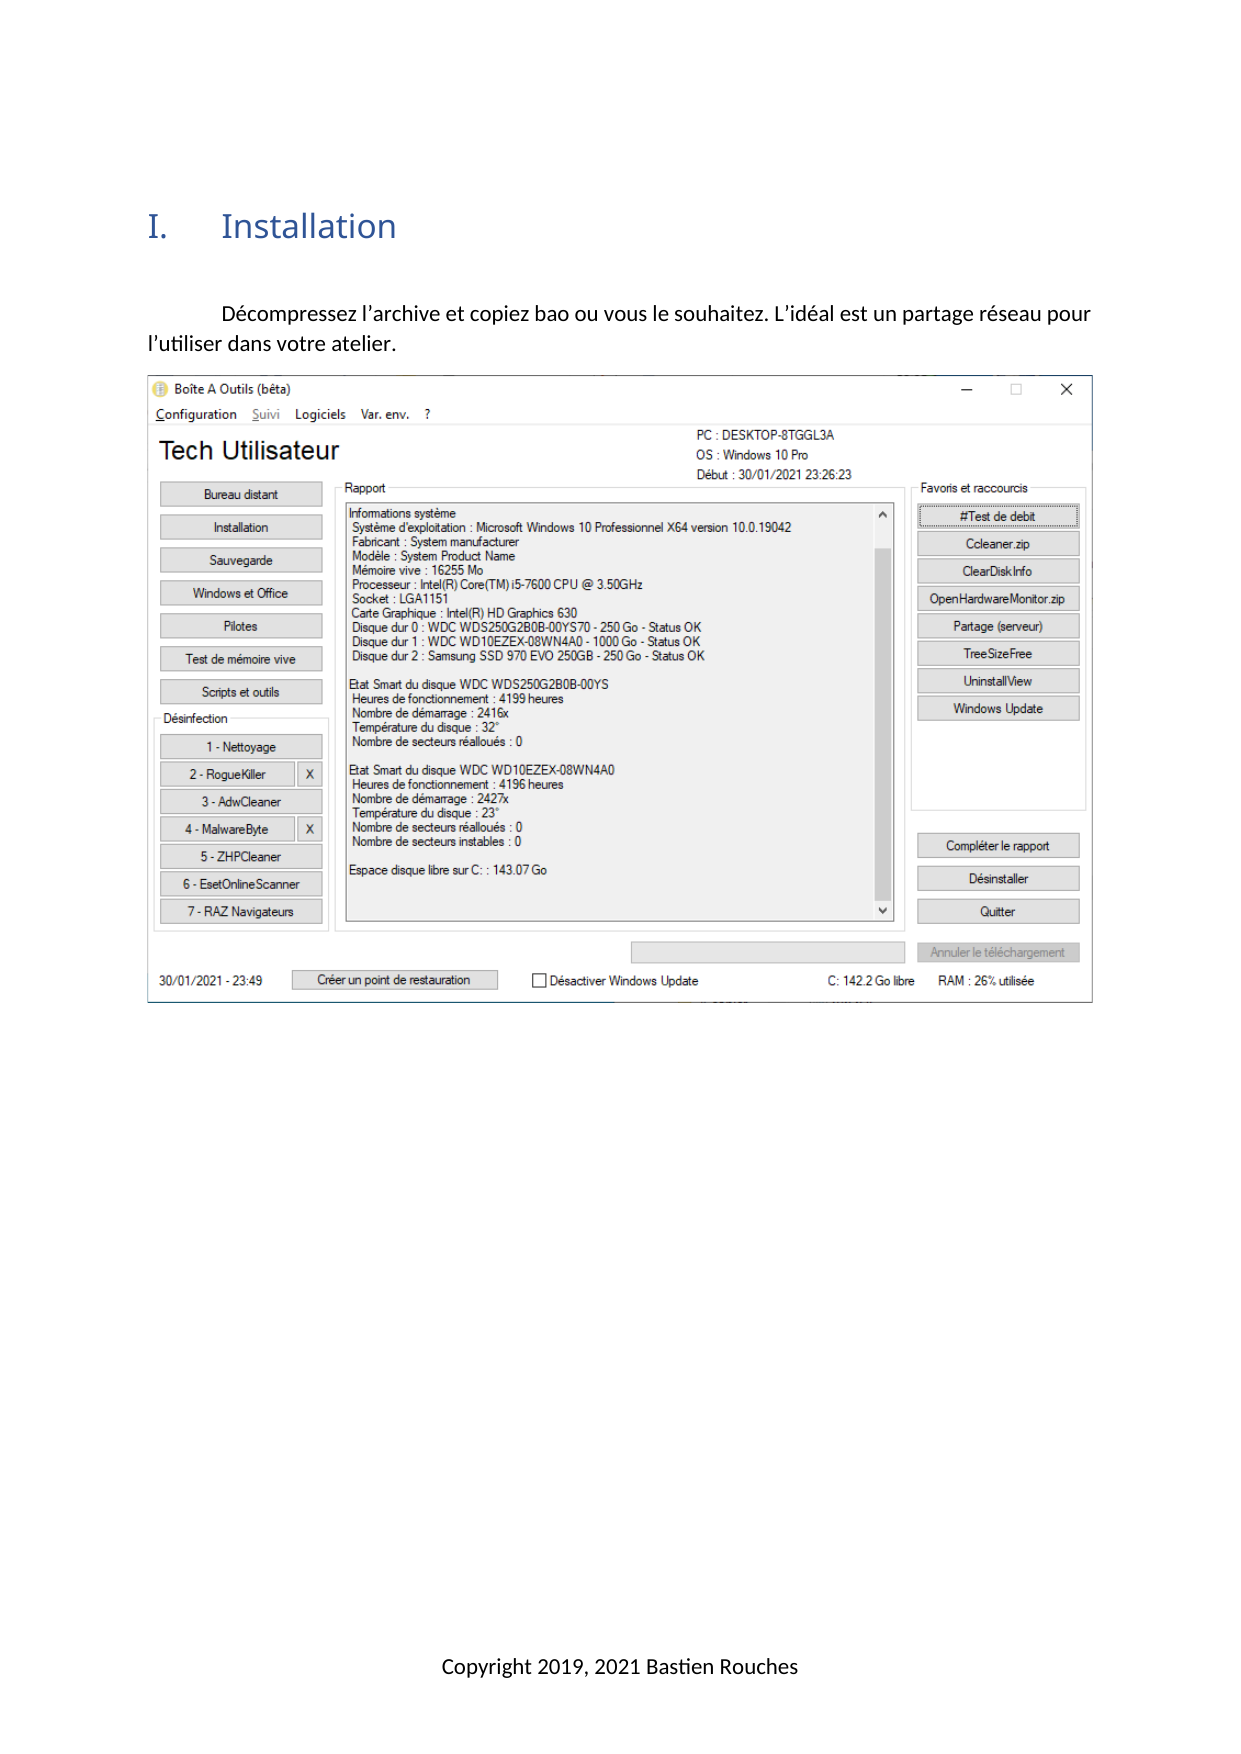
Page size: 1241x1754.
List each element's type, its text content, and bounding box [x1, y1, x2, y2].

picture [147, 375, 1093, 1003]
subtitle Installation [148, 203, 1093, 248]
text Décompressez l’archive et copiez bao ou vous le souhaitez. L’idéal est un partage réseau pour l’utiliser dans votre atelier. [148, 299, 1093, 357]
